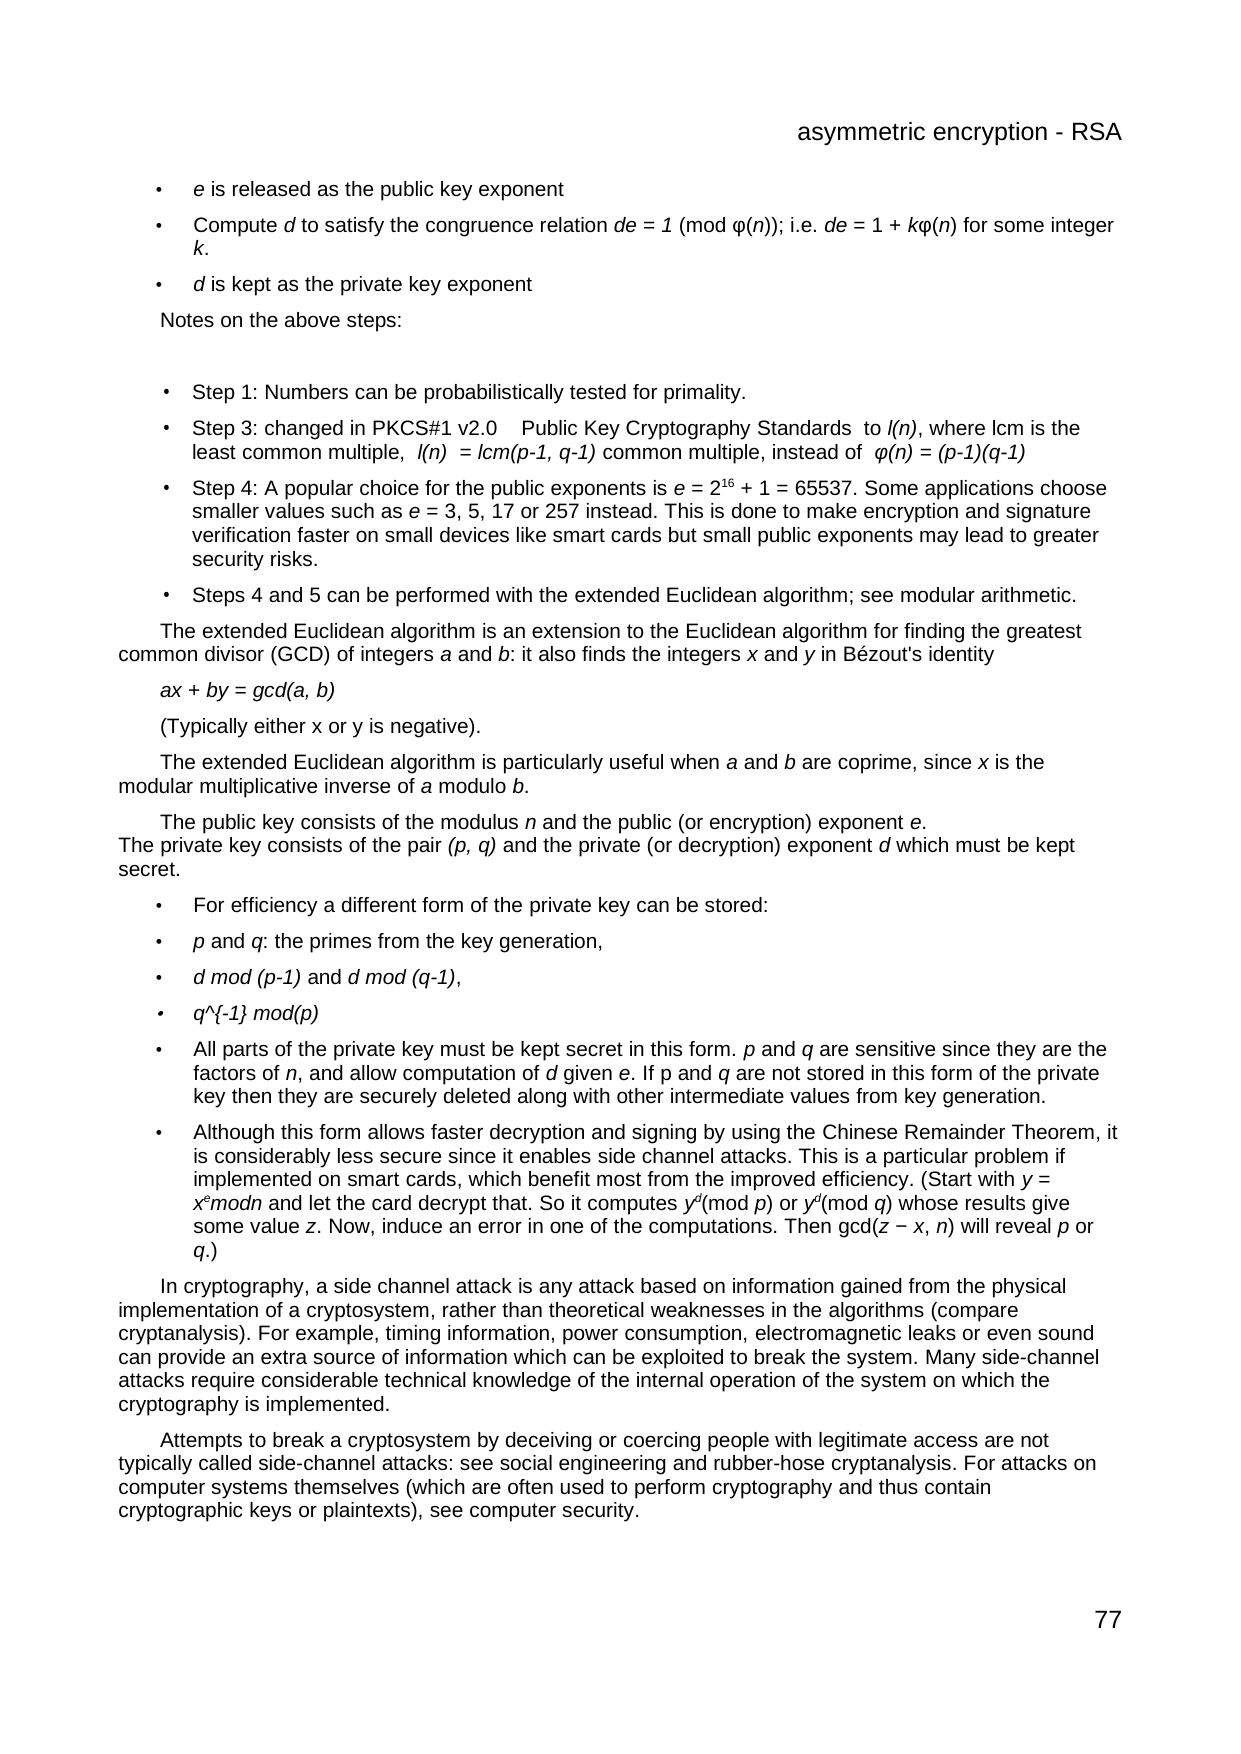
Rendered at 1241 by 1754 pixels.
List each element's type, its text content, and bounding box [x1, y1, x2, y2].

text In cryptography, a side channel attack is any attack based on information gained from the physical implementation of a cryptosystem, rather than theoretical weaknesses in the algorithms (compare cryptanalysis). For example, timing information, power consumption, electromagnetic leaks or even sound can provide an extra source of information which can be exploited to break the system. Many side-channel attacks require considerable technical knowledge of the internal operation of the system on which the cryptography is implemented. [118, 1274, 1122, 1416]
list Although this form allows faster decryption and signing by using the Chinese Remainder Theorem, it is considerably less secure since it enables side channel attacks. This is a particular problem if implemented on smart cards, which benefit most from the improved efficiency. (Start with y = xemodn and let the card decrypt that. So it computes yd(mod p) or yd(mod q) whose results give some value z. Now, induce an error in one of the computations. Then gcd(z − x, n) will reveal p or q.) [156, 1121, 1122, 1262]
text The extended Euclidean algorithm is particularly useful when a and b are coprime, since x is the modular multiplicative inverse of a modulo b. [118, 751, 1122, 798]
list For efficiency a different form of the private key can be stored: [156, 893, 1122, 917]
list Step 3: changed in PKCS#1 v2.0 Public Key Cryptography Standards to l(n), where lcm is the least common multiple, l(n) = lcm(p-1, q-1) common multiple, instead of φ(n) = (p-1)(q-1) [162, 417, 1122, 464]
list q^{-1} mod(p) [156, 1002, 1122, 1025]
list Step 4: A popular choice for the public exponents is e = 216 + 1 = 65537. Some applications choose smaller values such as e = 3, 5, 17 or 257 instead. This is done to make encryption and signature verification faster on small devices like smart cards but small public exponents may lead to greater security risks. [162, 476, 1122, 571]
list Compute d to satisfy the congruence relation de = 1 (mod φ(n)); i.e. de = 1 + kφ(n) for some integer k. [156, 213, 1122, 260]
text The public key consists of the modulus n and the public (or encryption) exponent e. The private key consists of the pair (p, q) and the private (or decryption) exponent d which must be kept secret. [118, 810, 1122, 881]
text The extended Euclidean algorithm is an extension to the Euclidean algorithm for finding the greatest common divisor (GCD) of integers a and b: it also finds the integers x and y in Bézout's identity [118, 619, 1122, 666]
list Steps 4 and 5 can be performed with the extended Euclidean algorithm; see modular arithmetic. [162, 583, 1122, 607]
text ax + by = gcd(a, b) [118, 679, 1122, 702]
list d mod (p-1) and d mod (q-1), [156, 966, 1122, 989]
list e is released as the public key exponent [156, 177, 1122, 201]
text (Typically either x or y is negative). [118, 715, 1122, 738]
text Attempts to break a cryptosystem by deceiving or coercing people with legitimate access are not typically called side-channel attacks: see social engineering and rubber-hose cryptanalysis. For attacks on computer systems themselves (which are often used to perform cryptography and thus contain cryptographic keys or plaintexts), see computer security. [118, 1428, 1122, 1522]
list All parts of the private key must be kept secret in this form. p and q are sensitive since they are the factors of n, and allow computation of d given e. If p and q are not stored in this form of the private key then they are securely deleted along with other intermediate values from key generation. [156, 1038, 1122, 1108]
list Step 1: Numbers can be probabilistically tested for primality. [162, 381, 1122, 404]
list d is kept as the private key exponent [156, 273, 1122, 296]
text Notes on the above steps: [118, 309, 1122, 332]
list p and q: the primes from the key generation, [156, 929, 1122, 953]
